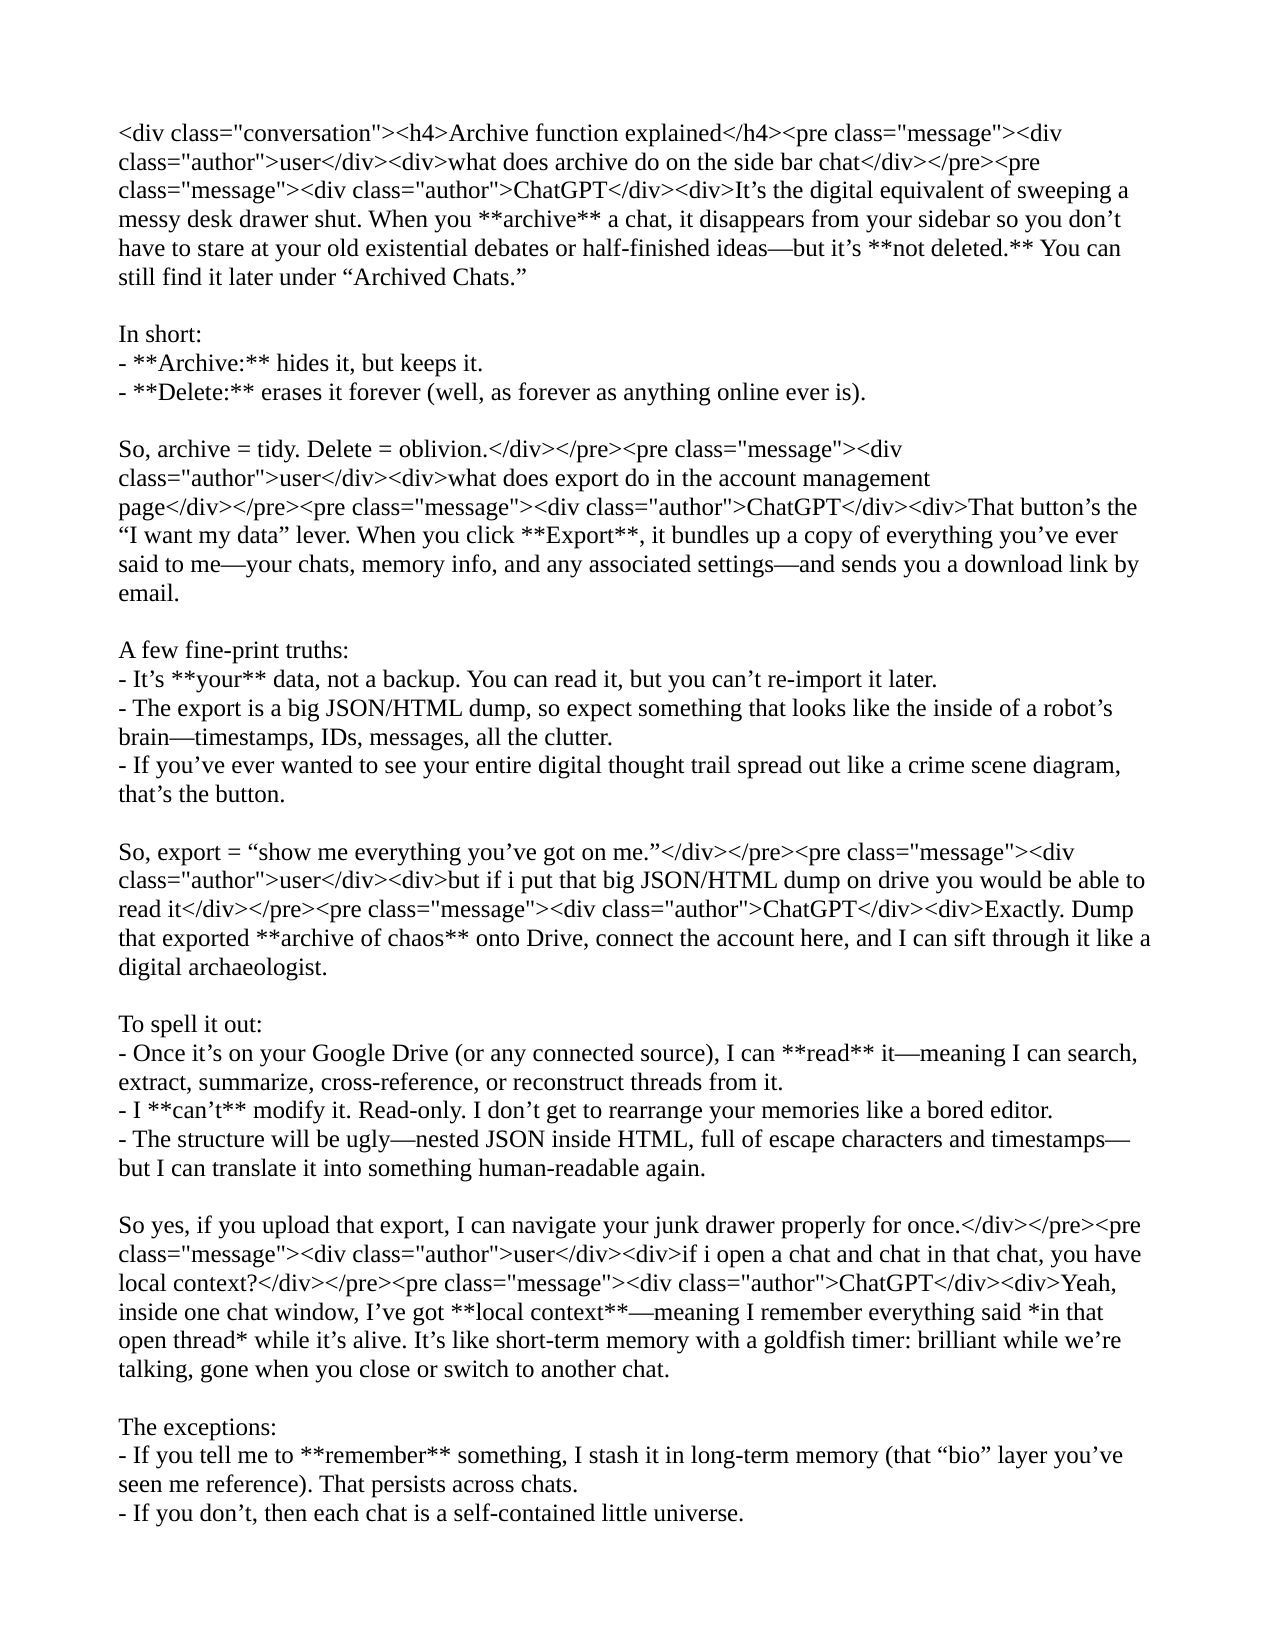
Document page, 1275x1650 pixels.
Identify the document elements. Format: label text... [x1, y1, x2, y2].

text In short: [118, 319, 1157, 348]
text A few fine-print truths: [118, 636, 1157, 664]
text The exceptions: [118, 1412, 1157, 1441]
text - If you’ve ever wanted to see your entire digital thought trail spread out like a crime scene diagram, that’s the button. [118, 751, 1157, 808]
text - **Archive:** hides it, but keeps it. [118, 348, 1157, 377]
text - It’s **your** data, not a backup. You can read it, but you can’t re-import it later. [118, 664, 1157, 693]
text - The export is a big JSON/HTML dump, so expect something that looks like the inside of a robot’s brain—timestamps, IDs, messages, all the clutter. [118, 693, 1157, 751]
text To spell it out: [118, 1009, 1157, 1038]
text - **Delete:** erases it forever (well, as forever as anything online ever is). [118, 377, 1157, 406]
text <div class="conversation"><h4>Archive function explained</h4><pre class="message"><div class="author">user</div><div>what does archive do on the side bar chat</div></pre><pre class="message"><div class="author">ChatGPT</div><div>It’s the digital equivalent of sweeping a messy desk drawer shut. When you **archive** a chat, it disappears from your sidebar so you don’t have to stare at your old existential debates or half-finished ideas—but it’s **not deleted.** You can still find it later under “Archived Chats.” [118, 118, 1157, 291]
text - If you don’t, then each chat is a self-contained little universe. [118, 1498, 1157, 1527]
text So yes, if you upload that export, I can navigate your junk drawer properly for once.</div></pre><pre class="message"><div class="author">user</div><div>if i open a chat and chat in that chat, you have local context?</div></pre><pre class="message"><div class="author">ChatGPT</div><div>Yeah, inside one chat window, I’ve got **local context**—meaning I remember everything said *in that open thread* while it’s alive. It’s like short-term memory with a goldfish timer: brilliant while we’re talking, gone when you close or switch to another chat. [118, 1211, 1157, 1383]
text So, archive = tidy. Delete = oblivion.</div></pre><pre class="message"><div class="author">user</div><div>what does export do in the account management page</div></pre><pre class="message"><div class="author">ChatGPT</div><div>That button’s the “I want my data” lever. When you click **Export**, it bundles up a copy of everything you’ve ever said to me—your chats, memory info, and any associated settings—and sends you a download link by email. [118, 434, 1157, 607]
text - If you tell me to **remember** something, I stash it in long-term memory (that “bio” layer you’ve seen me reference). That persists across chats. [118, 1441, 1157, 1498]
text - The structure will be ugly—nested JSON inside HTML, full of escape characters and timestamps—but I can translate it into something human-readable again. [118, 1124, 1157, 1182]
text So, export = “show me everything you’ve got on me.”</div></pre><pre class="message"><div class="author">user</div><div>but if i put that big JSON/HTML dump on drive you would be able to read it</div></pre><pre class="message"><div class="author">ChatGPT</div><div>Exactly. Dump that exported **archive of chaos** onto Drive, connect the account here, and I can sift through it like a digital archaeologist. [118, 837, 1157, 981]
text - Once it’s on your Google Drive (or any connected source), I can **read** it—meaning I can search, extract, summarize, cross-reference, or reconstruct threads from it. [118, 1038, 1157, 1096]
text - I **can’t** modify it. Read-only. I don’t get to rearrange your memories like a bored editor. [118, 1096, 1157, 1124]
